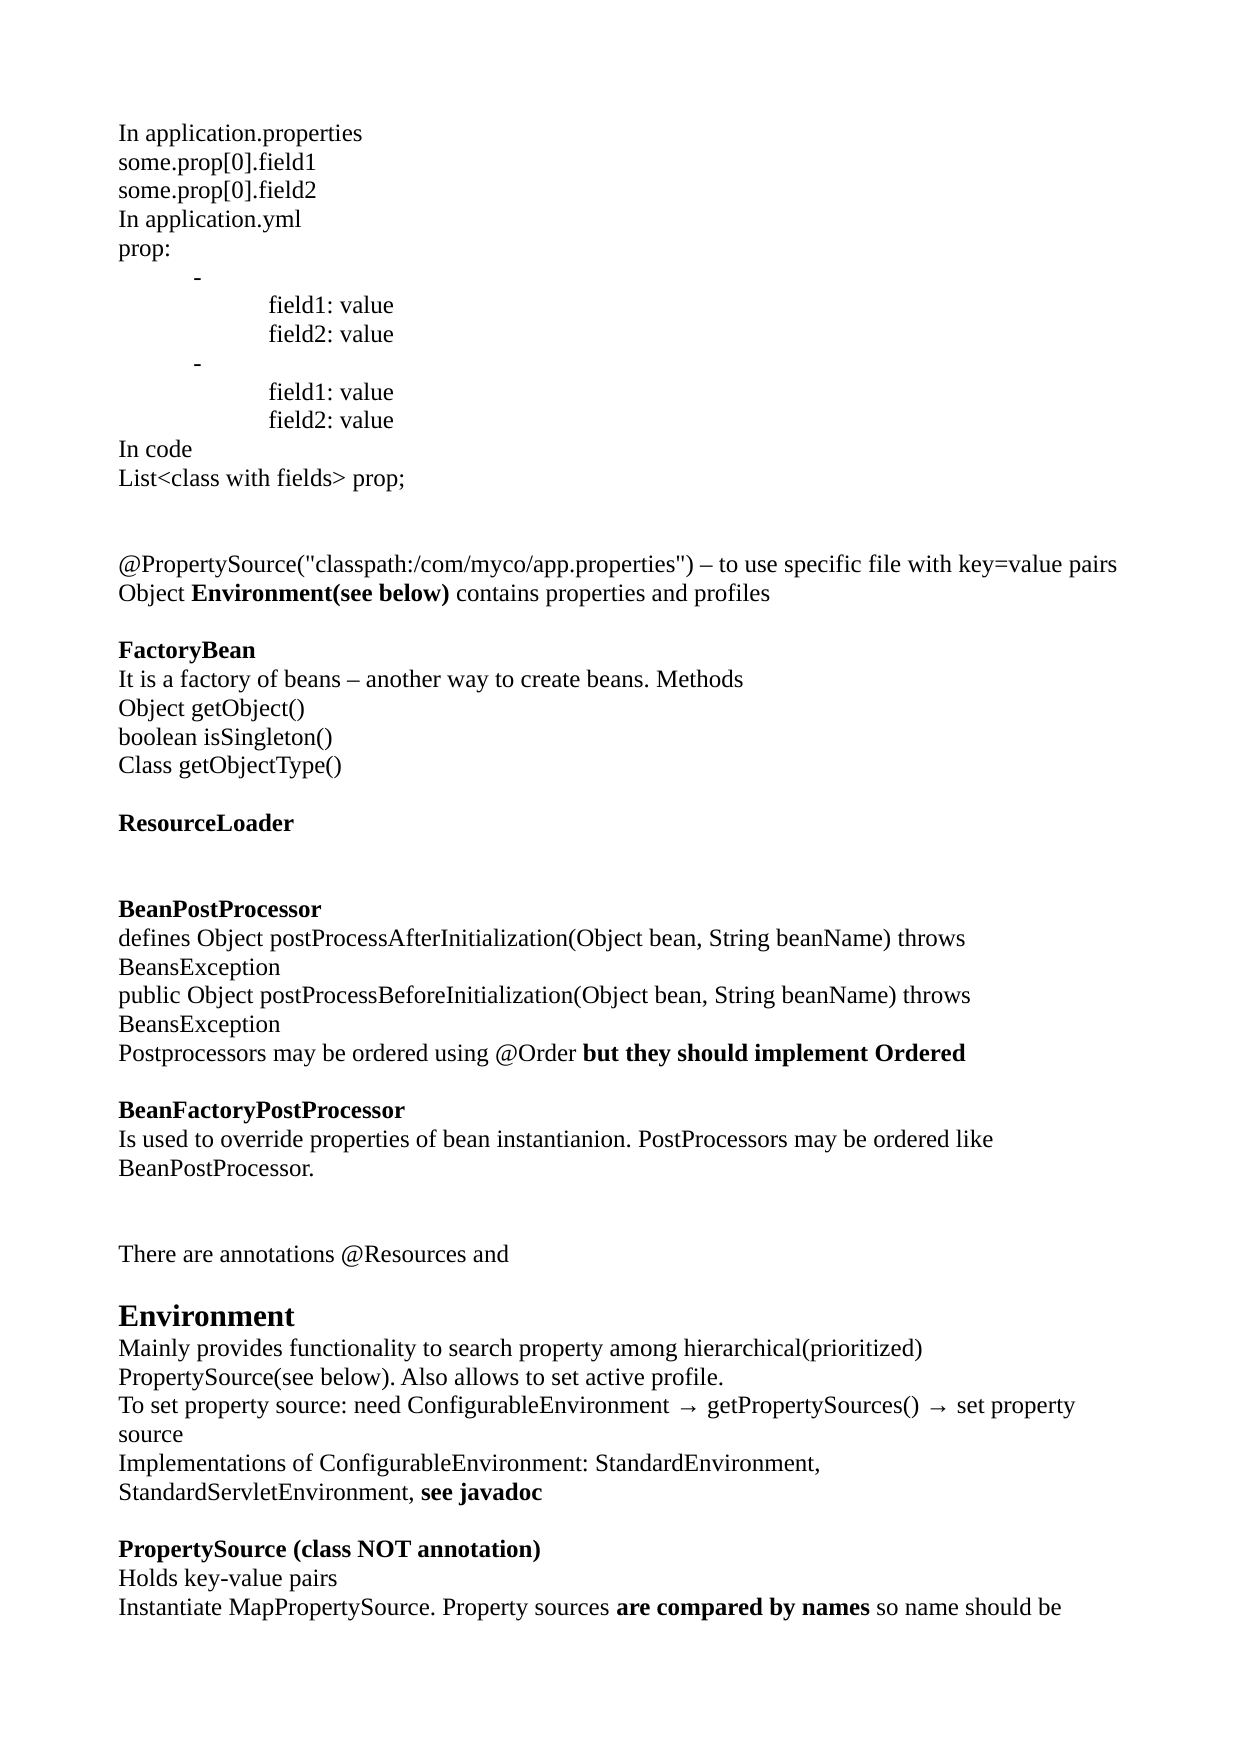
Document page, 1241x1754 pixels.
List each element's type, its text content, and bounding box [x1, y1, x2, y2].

text BeanFactoryPostProcessor [118, 1096, 1122, 1124]
text Object getObject() [118, 693, 1122, 722]
text Environment [118, 1297, 1122, 1333]
text boolean isSingleton() [118, 722, 1122, 751]
text some.prop[0].field1 [118, 147, 1122, 176]
text BeanPostProcessor [118, 894, 1122, 923]
text PropertySource (class NOT annotation) [118, 1534, 1122, 1563]
text There are annotations @Resources and [118, 1239, 1122, 1268]
text In application.properties [118, 118, 1122, 147]
text field1: value [118, 291, 1122, 319]
text Implementations of ConfigurableEnvironment: StandardEnvironment, [118, 1448, 1122, 1477]
text Postprocessors may be ordered using @Order but they should implement Ordered [118, 1038, 1122, 1067]
text defines Object postProcessAfterInitialization(Object bean, String beanName) throws BeansException [118, 923, 1122, 981]
text Class getObjectType() [118, 751, 1122, 779]
text In code [118, 434, 1122, 463]
text public Object postProcessBeforeInitialization(Object bean, String beanName) throws BeansException [118, 981, 1122, 1038]
text To set property source: need ConfigurableEnvironment → getPropertySources() → set property source [118, 1390, 1122, 1448]
text Instantiate MapPropertySource. Property sources are compared by names so name should be [118, 1592, 1122, 1620]
text In application.yml [118, 204, 1122, 233]
text Is used to override properties of bean instantianion. PostProcessors may be ordered like BeanPostProcessor. [118, 1124, 1122, 1182]
text Mainly provides functionality to search property among hierarchical(prioritized) PropertySource(see below). Also allows to set active profile. [118, 1333, 1122, 1390]
text - [118, 262, 1122, 291]
text It is a factory of beans – another way to create beans. Methods [118, 664, 1122, 693]
text FactoryBean [118, 636, 1122, 664]
text field2: value [118, 406, 1122, 434]
text Holds key-value pairs [118, 1563, 1122, 1592]
text Object Environment(see below) contains properties and profiles [118, 578, 1122, 607]
text - [118, 348, 1122, 377]
text List<class with fields> prop; [118, 463, 1122, 492]
text some.prop[0].field2 [118, 176, 1122, 204]
text field1: value [118, 377, 1122, 406]
text prop: [118, 233, 1122, 262]
text field2: value [118, 319, 1122, 348]
text @PropertySource("classpath:/com/myco/app.properties") – to use specific file with key=value pairs [118, 549, 1122, 578]
text ResourceLoader [118, 808, 1122, 837]
text StandardServletEnvironment, see javadoc [118, 1477, 1122, 1505]
